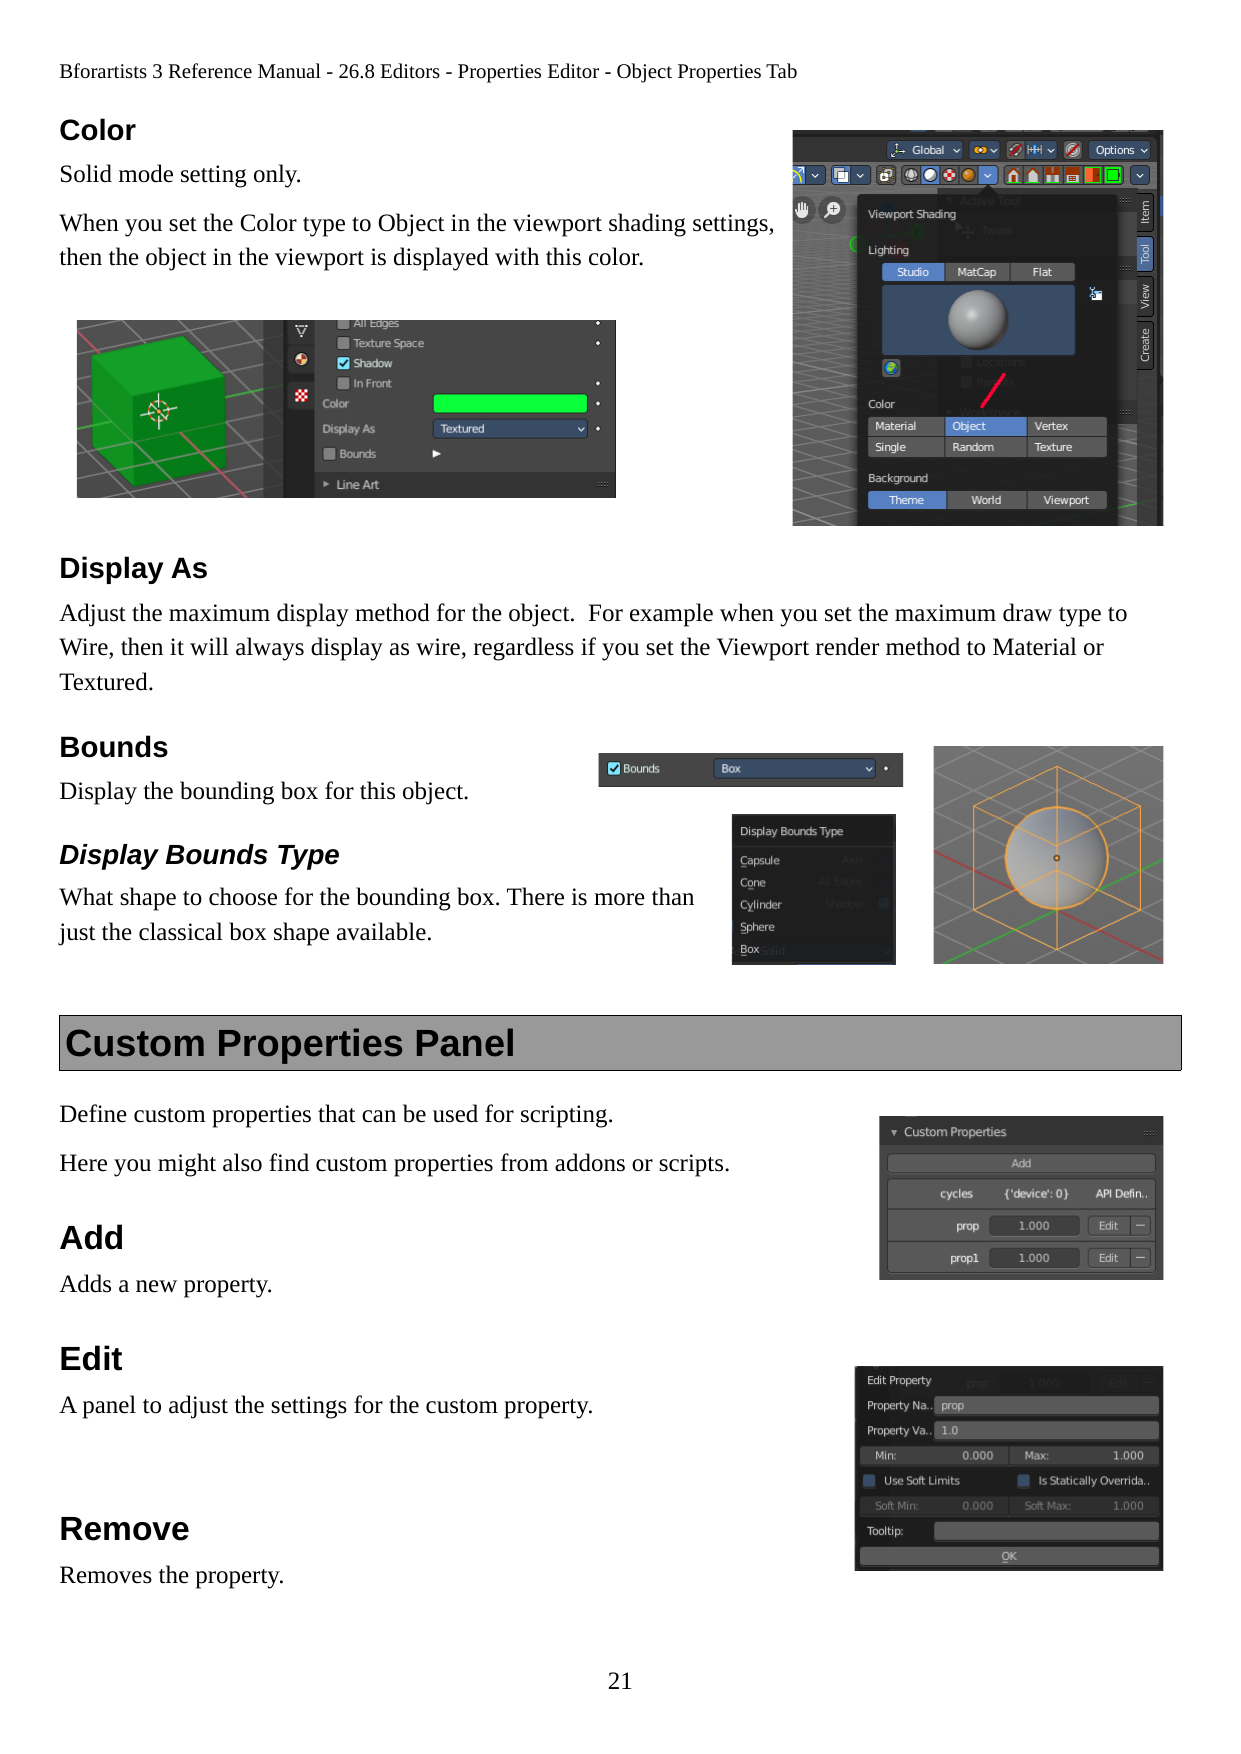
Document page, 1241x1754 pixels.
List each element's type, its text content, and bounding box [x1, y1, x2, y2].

text [1164, 159, 1181, 188]
picture [854, 1366, 1164, 1571]
subtitle [1164, 838, 1181, 870]
text Define custom properties that can be used for scripting. [59, 1099, 1181, 1128]
picture [792, 130, 1164, 526]
table_header Custom Properties Panel [60, 1016, 1181, 1070]
text What shape to choose for the bounding box. There is more than just the classical box shape available. [59, 882, 731, 946]
text Adjust the maximum display method for the object. For example when you set the maximum draw type to Wire, then it will always display as wire, regardless if you set the Viewport render method to Material or Textured. [59, 598, 1181, 695]
subtitle Bounds [59, 730, 1181, 764]
subtitle [896, 838, 933, 870]
picture [933, 746, 1164, 964]
subtitle Remove [59, 1509, 854, 1548]
subtitle Display As [59, 551, 1181, 585]
picture [598, 753, 904, 787]
subtitle Display Bounds Type [59, 838, 731, 870]
subtitle Edit [59, 1339, 1181, 1378]
text [896, 882, 933, 946]
text When you set the Color type to Object in the viewport shading settings, then the object in the viewport is displayed with this color. [59, 208, 792, 271]
subtitle Color [59, 113, 1181, 146]
text A panel to adjust the settings for the custom property. [59, 1390, 854, 1419]
picture [731, 814, 896, 965]
text Removes the property. [59, 1560, 1181, 1589]
picture [76, 320, 616, 498]
subtitle [1164, 1509, 1181, 1548]
text Solid mode setting only. [59, 159, 792, 188]
picture [879, 1116, 1164, 1280]
text Display the bounding box for this object. [59, 776, 933, 805]
subtitle [1164, 1218, 1181, 1257]
text Here you might also find custom properties from addons or scripts. [59, 1148, 879, 1177]
text Adds a new property. [59, 1269, 1181, 1298]
subtitle Add [59, 1218, 879, 1257]
